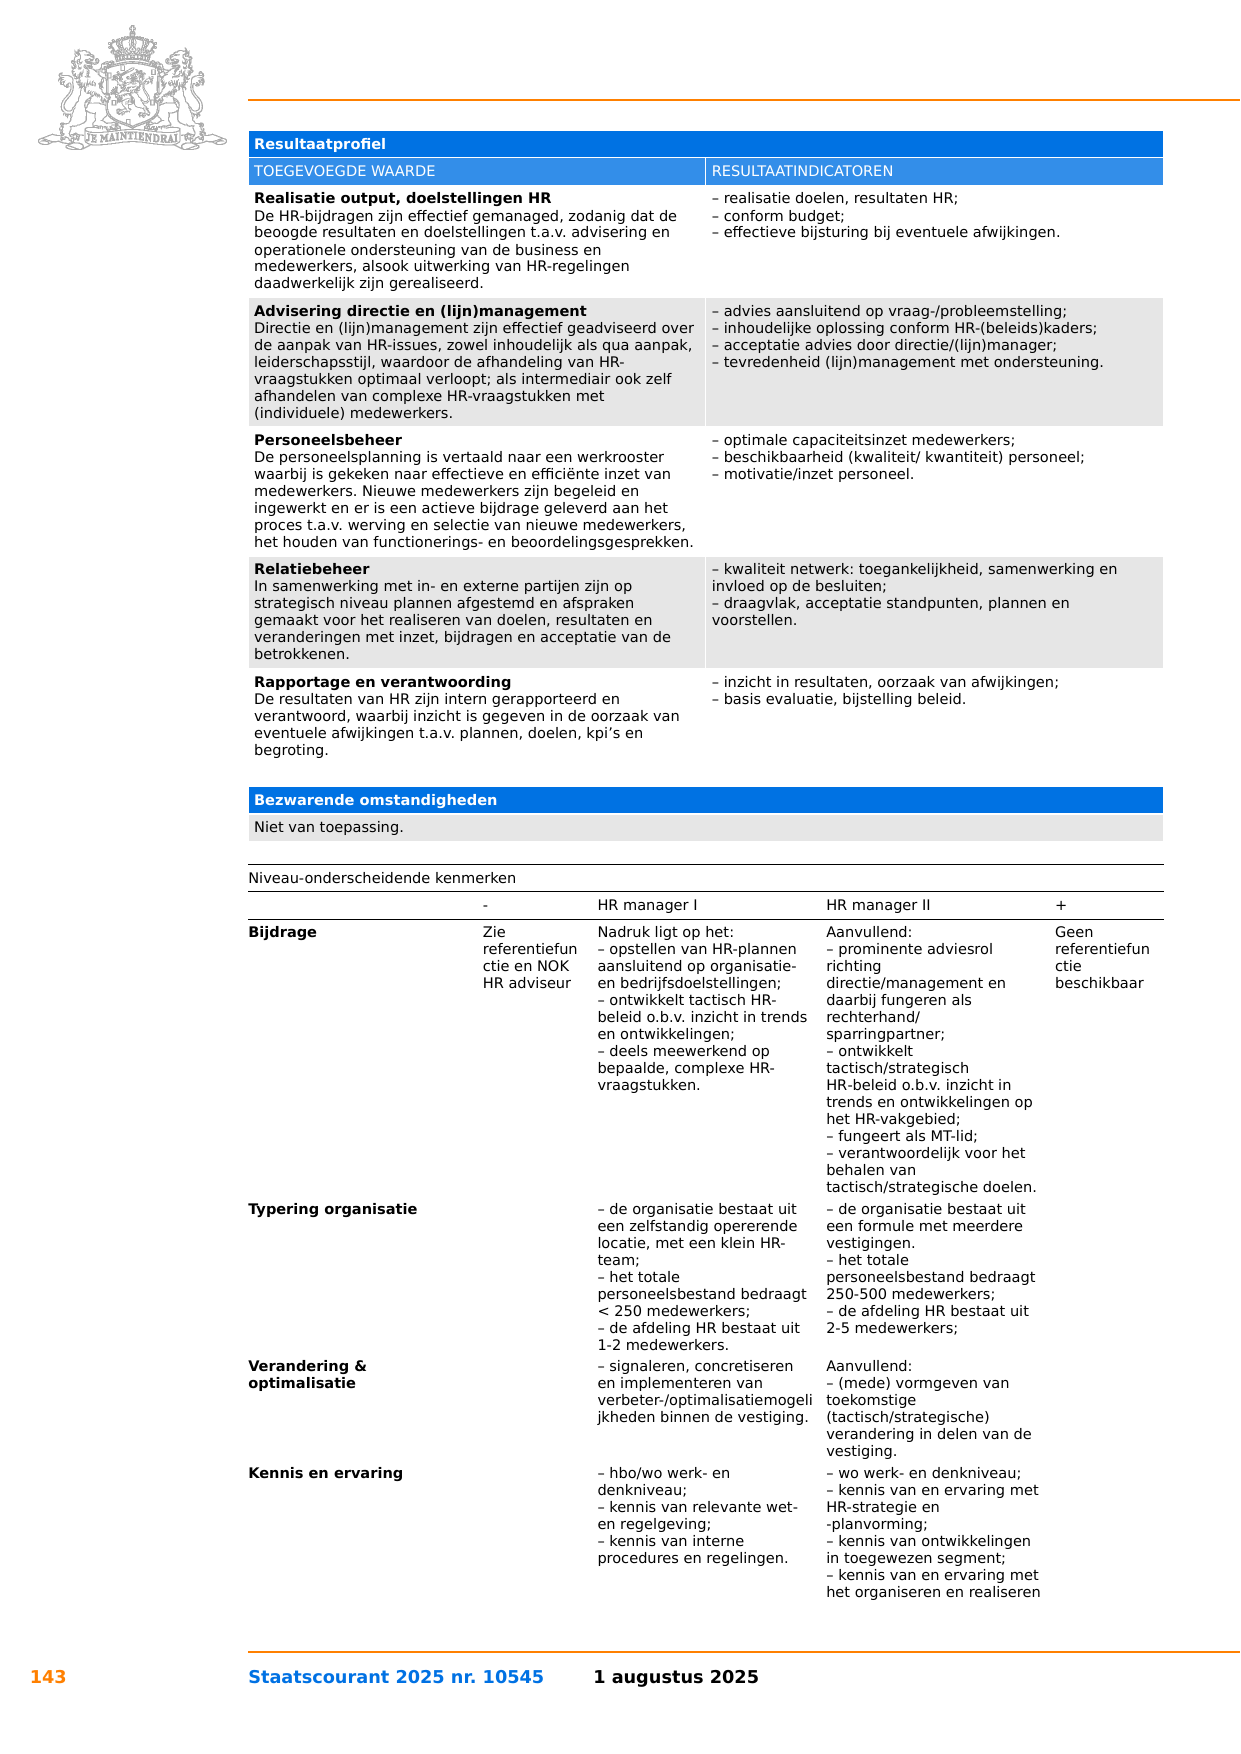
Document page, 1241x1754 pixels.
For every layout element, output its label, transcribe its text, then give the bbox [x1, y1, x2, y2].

table_cell Advisering directie en (lijn)management Directie en (lijn)management zijn effectief geadviseerd over de aanpak van HR-issues, zowel inhoudelijk als qua aanpak, leiderschapsstijl, waardoor de afhandeling van HR-vraagstukken optimaal verloopt; als intermediair ook zelf afhandelen van complexe HR-vraagstukken met (individuele) medewerkers. [249, 298, 705, 426]
table_cell – kwaliteit netwerk: toegankelijkheid, samenwerking en invloed op de besluiten; – draagvlak, acceptatie standpunten, plannen en voorstellen. [706, 557, 1163, 668]
table_cell – wo werk- en denkniveau; – kennis van en ervaring met HR-strategie en ‑planvorming; – kennis van ontwikkelingen in toegewezen segment; – kennis van en ervaring met het organiseren en realiseren [820, 1460, 1049, 1601]
table_cell TOEGEVOEGDE WAARDE [249, 158, 705, 185]
table_header Resultaatprofiel [249, 131, 1163, 157]
table_cell – de organisatie bestaat uit een formule met meerdere vestigingen. – het totale personeelsbestand bedraagt 250-500 medewerkers; – de afdeling HR bestaat uit 2-5 medewerkers; [820, 1196, 1049, 1353]
table_cell – signaleren, concretiseren en implementeren van verbeter-/optimalisatiemogelijkheden binnen de vestiging. [591, 1354, 820, 1460]
table_cell - [477, 892, 591, 918]
table_cell RESULTAATINDICATOREN [706, 158, 1163, 185]
picture [38, 25, 227, 150]
table_cell Nadruk ligt op het: – opstellen van HR-plannen aansluitend op organisatie- en bedrijfsdoelstellingen; – ontwikkelt tactisch HR-beleid o.b.v. inzicht in trends en ontwikkelingen; – deels meewerkend op bepaalde, complexe HR-vraagstukken. [591, 920, 820, 1196]
table_cell – realisatie doelen, resultaten HR; – conform budget; – effectieve bijsturing bij eventuele afwijkingen. [706, 186, 1163, 297]
table_header Niveau-onderscheidende kenmerken [248, 865, 820, 891]
table_header [1049, 865, 1163, 891]
table_cell Bijdrage [248, 920, 477, 1196]
table_header Bezwarende omstandigheden [249, 787, 1163, 813]
table_cell Typering organisatie [248, 1196, 477, 1353]
table_cell Zie referentiefunctie en NOK HR adviseur [477, 920, 591, 1601]
table_cell Personeelsbeheer De personeelsplanning is vertaald naar een werkrooster waarbij is gekeken naar effectieve en efficiënte inzet van medewerkers. Nieuwe medewerkers zijn begeleid en ingewerkt en er is een actieve bijdrage geleverd aan het proces t.a.v. werving en selectie van nieuwe medewerkers, het houden van functionerings- en beoordelingsgesprekken. [249, 427, 705, 556]
table_cell Verandering & optimalisatie [248, 1354, 477, 1460]
table_cell Relatiebeheer In samenwerking met in- en externe partijen zijn op strategisch niveau plannen afgestemd en afspraken gemaakt voor het realiseren van doelen, resultaten en veranderingen met inzet, bijdragen en acceptatie van de betrokkenen. [249, 557, 705, 668]
table_cell – inzicht in resultaten, oorzaak van afwijkingen; – basis evaluatie, bijstelling beleid. [706, 669, 1163, 763]
table_cell Realisatie output, doelstellingen HR De HR-bijdragen zijn effectief gemanaged, zodanig dat de beoogde resultaten en doelstellingen t.a.v. advisering en operationele ondersteuning van de business en medewerkers, alsook uitwerking van HR-regelingen daadwerkelijk zijn gerealiseerd. [249, 186, 705, 297]
table_cell HR manager I [591, 892, 820, 918]
table_cell – optimale capaciteitsinzet medewerkers; – beschikbaarheid (kwaliteit/ kwantiteit) personeel; – motivatie/inzet personeel. [706, 427, 1163, 556]
table_cell – hbo/wo werk- en denkniveau; – kennis van relevante wet- en regelgeving; – kennis van interne procedures en regelingen. [591, 1460, 820, 1601]
table_cell Geen referentiefunctie beschikbaar [1049, 920, 1163, 1601]
table_cell + [1049, 892, 1163, 918]
table_cell Niet van toepassing. [249, 815, 1163, 841]
table_cell Rapportage en verantwoording De resultaten van HR zijn intern gerapporteerd en verantwoord, waarbij inzicht is gegeven in de oorzaak van eventuele afwijkingen t.a.v. plannen, doelen, kpi’s en begroting. [249, 669, 705, 763]
table_cell – advies aansluitend op vraag-/probleemstelling; – inhoudelijke oplossing conform HR-(beleids)kaders; – acceptatie advies door directie/(lijn)manager; – tevredenheid (lijn)management met ondersteuning. [706, 298, 1163, 426]
table_cell [248, 892, 477, 918]
table_cell Aanvullend: – prominente adviesrol richting directie/management en daarbij fungeren als rechterhand/ sparringpartner; – ontwikkelt tactisch/strategisch HR‑beleid o.b.v. inzicht in trends en ontwikkelingen op het HR-vakgebied; – fungeert als MT-lid; – verantwoordelijk voor het behalen van tactisch/strategische doelen. [820, 920, 1049, 1196]
table_cell – de organisatie bestaat uit een zelfstandig opererende locatie, met een klein HR-team; – het totale personeelsbestand bedraagt < 250 medewerkers; – de afdeling HR bestaat uit 1-2 medewerkers. [591, 1196, 820, 1353]
table_header [820, 865, 1049, 891]
table_cell HR manager II [820, 892, 1049, 918]
table_cell Aanvullend: – (mede) vormgeven van toekomstige (tactisch/strategische) verandering in delen van de vestiging. [820, 1354, 1049, 1460]
table_cell Kennis en ervaring [248, 1460, 477, 1601]
